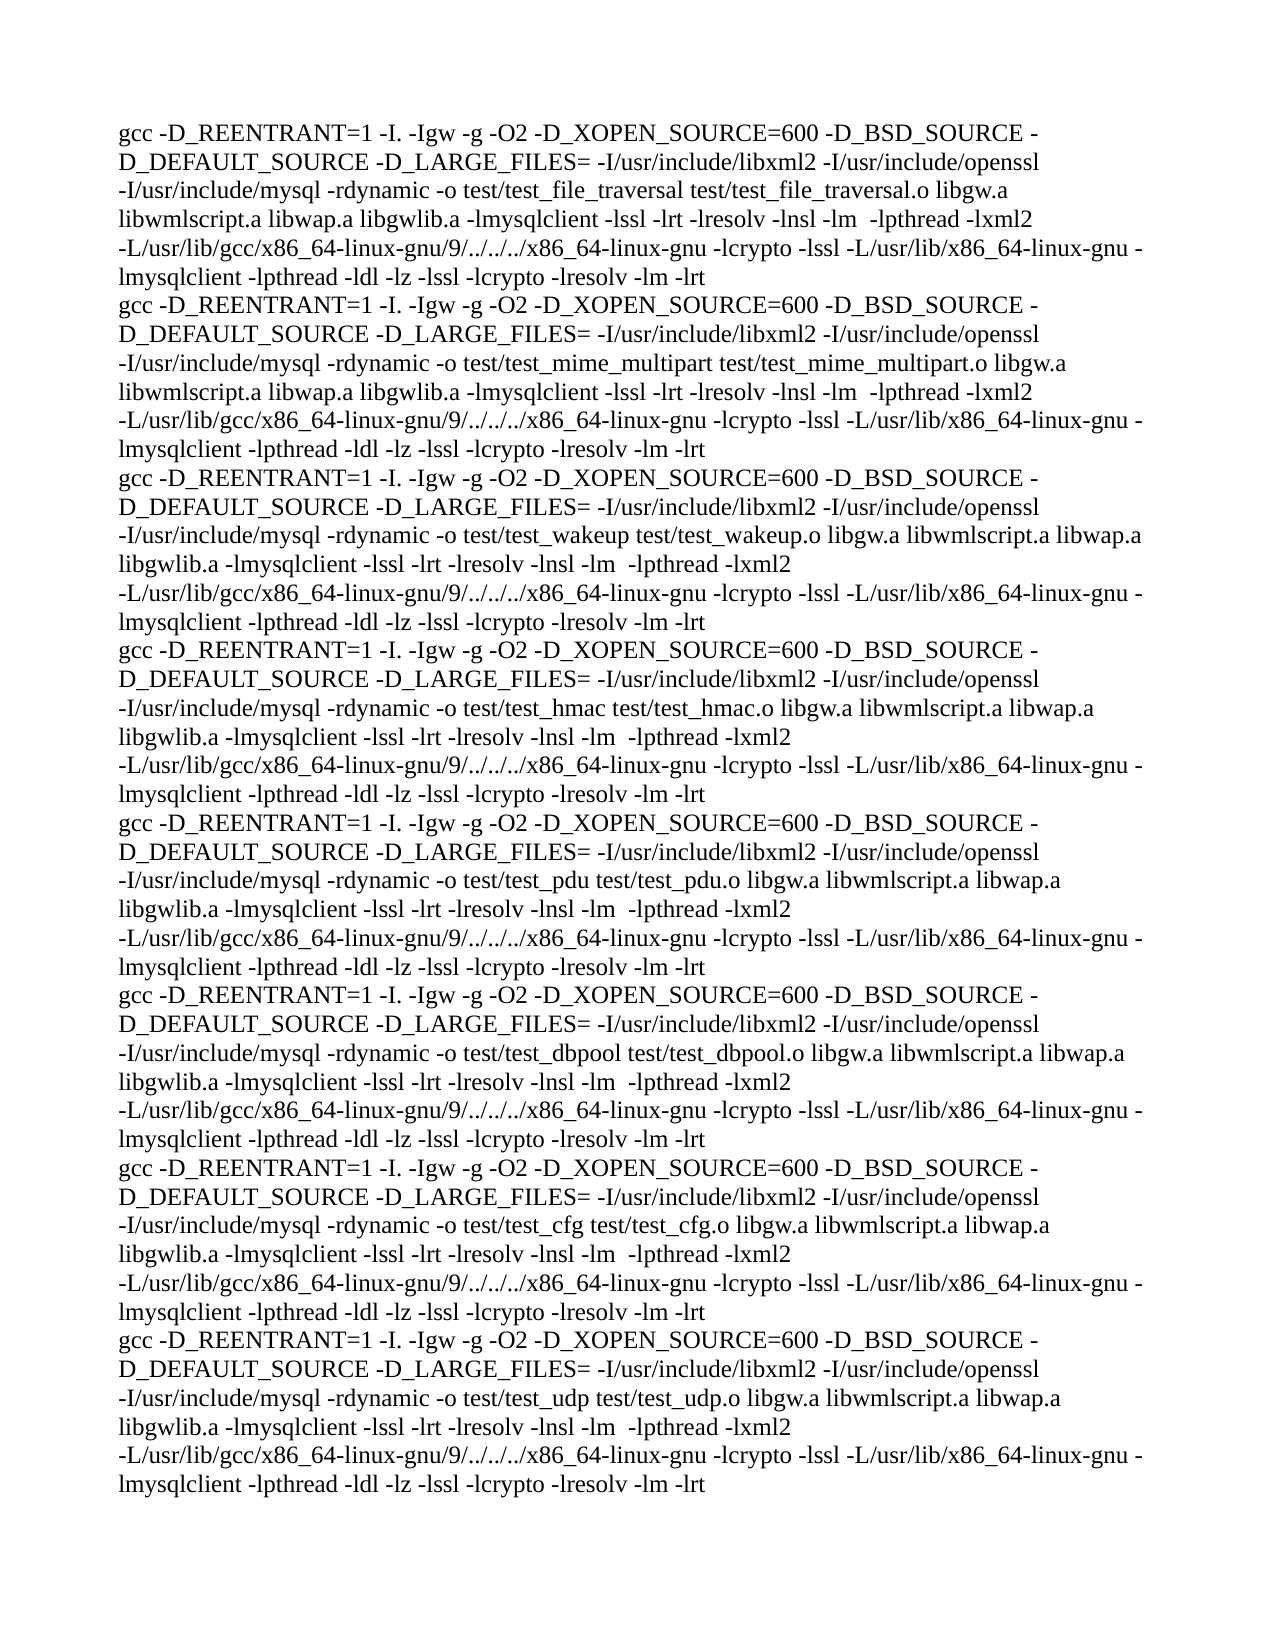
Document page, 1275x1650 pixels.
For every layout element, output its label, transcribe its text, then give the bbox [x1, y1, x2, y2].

text gcc -D_REENTRANT=1 -I. -Igw -g -O2 -D_XOPEN_SOURCE=600 -D_BSD_SOURCE -D_DEFAULT_SOURCE -D_LARGE_FILES= -I/usr/include/libxml2 -I/usr/include/openssl -I/usr/include/mysql -rdynamic -o test/test_wakeup test/test_wakeup.o libgw.a libwmlscript.a libwap.a libgwlib.a -lmysqlclient -lssl -lrt -lresolv -lnsl -lm -lpthread -lxml2 -L/usr/lib/gcc/x86_64-linux-gnu/9/../../../x86_64-linux-gnu -lcrypto -lssl -L/usr/lib/x86_64-linux-gnu -lmysqlclient -lpthread -ldl -lz -lssl -lcrypto -lresolv -lm -lrt [118, 463, 1157, 636]
text gcc -D_REENTRANT=1 -I. -Igw -g -O2 -D_XOPEN_SOURCE=600 -D_BSD_SOURCE -D_DEFAULT_SOURCE -D_LARGE_FILES= -I/usr/include/libxml2 -I/usr/include/openssl -I/usr/include/mysql -rdynamic -o test/test_file_traversal test/test_file_traversal.o libgw.a libwmlscript.a libwap.a libgwlib.a -lmysqlclient -lssl -lrt -lresolv -lnsl -lm -lpthread -lxml2 -L/usr/lib/gcc/x86_64-linux-gnu/9/../../../x86_64-linux-gnu -lcrypto -lssl -L/usr/lib/x86_64-linux-gnu -lmysqlclient -lpthread -ldl -lz -lssl -lcrypto -lresolv -lm -lrt [118, 118, 1157, 291]
text gcc -D_REENTRANT=1 -I. -Igw -g -O2 -D_XOPEN_SOURCE=600 -D_BSD_SOURCE -D_DEFAULT_SOURCE -D_LARGE_FILES= -I/usr/include/libxml2 -I/usr/include/openssl -I/usr/include/mysql -rdynamic -o test/test_mime_multipart test/test_mime_multipart.o libgw.a libwmlscript.a libwap.a libgwlib.a -lmysqlclient -lssl -lrt -lresolv -lnsl -lm -lpthread -lxml2 -L/usr/lib/gcc/x86_64-linux-gnu/9/../../../x86_64-linux-gnu -lcrypto -lssl -L/usr/lib/x86_64-linux-gnu -lmysqlclient -lpthread -ldl -lz -lssl -lcrypto -lresolv -lm -lrt [118, 291, 1157, 463]
text gcc -D_REENTRANT=1 -I. -Igw -g -O2 -D_XOPEN_SOURCE=600 -D_BSD_SOURCE -D_DEFAULT_SOURCE -D_LARGE_FILES= -I/usr/include/libxml2 -I/usr/include/openssl -I/usr/include/mysql -rdynamic -o test/test_hmac test/test_hmac.o libgw.a libwmlscript.a libwap.a libgwlib.a -lmysqlclient -lssl -lrt -lresolv -lnsl -lm -lpthread -lxml2 -L/usr/lib/gcc/x86_64-linux-gnu/9/../../../x86_64-linux-gnu -lcrypto -lssl -L/usr/lib/x86_64-linux-gnu -lmysqlclient -lpthread -ldl -lz -lssl -lcrypto -lresolv -lm -lrt [118, 636, 1157, 808]
text gcc -D_REENTRANT=1 -I. -Igw -g -O2 -D_XOPEN_SOURCE=600 -D_BSD_SOURCE -D_DEFAULT_SOURCE -D_LARGE_FILES= -I/usr/include/libxml2 -I/usr/include/openssl -I/usr/include/mysql -rdynamic -o test/test_cfg test/test_cfg.o libgw.a libwmlscript.a libwap.a libgwlib.a -lmysqlclient -lssl -lrt -lresolv -lnsl -lm -lpthread -lxml2 -L/usr/lib/gcc/x86_64-linux-gnu/9/../../../x86_64-linux-gnu -lcrypto -lssl -L/usr/lib/x86_64-linux-gnu -lmysqlclient -lpthread -ldl -lz -lssl -lcrypto -lresolv -lm -lrt [118, 1153, 1157, 1326]
text gcc -D_REENTRANT=1 -I. -Igw -g -O2 -D_XOPEN_SOURCE=600 -D_BSD_SOURCE -D_DEFAULT_SOURCE -D_LARGE_FILES= -I/usr/include/libxml2 -I/usr/include/openssl -I/usr/include/mysql -rdynamic -o test/test_dbpool test/test_dbpool.o libgw.a libwmlscript.a libwap.a libgwlib.a -lmysqlclient -lssl -lrt -lresolv -lnsl -lm -lpthread -lxml2 -L/usr/lib/gcc/x86_64-linux-gnu/9/../../../x86_64-linux-gnu -lcrypto -lssl -L/usr/lib/x86_64-linux-gnu -lmysqlclient -lpthread -ldl -lz -lssl -lcrypto -lresolv -lm -lrt [118, 981, 1157, 1153]
text gcc -D_REENTRANT=1 -I. -Igw -g -O2 -D_XOPEN_SOURCE=600 -D_BSD_SOURCE -D_DEFAULT_SOURCE -D_LARGE_FILES= -I/usr/include/libxml2 -I/usr/include/openssl -I/usr/include/mysql -rdynamic -o test/test_udp test/test_udp.o libgw.a libwmlscript.a libwap.a libgwlib.a -lmysqlclient -lssl -lrt -lresolv -lnsl -lm -lpthread -lxml2 -L/usr/lib/gcc/x86_64-linux-gnu/9/../../../x86_64-linux-gnu -lcrypto -lssl -L/usr/lib/x86_64-linux-gnu -lmysqlclient -lpthread -ldl -lz -lssl -lcrypto -lresolv -lm -lrt [118, 1326, 1157, 1498]
text gcc -D_REENTRANT=1 -I. -Igw -g -O2 -D_XOPEN_SOURCE=600 -D_BSD_SOURCE -D_DEFAULT_SOURCE -D_LARGE_FILES= -I/usr/include/libxml2 -I/usr/include/openssl -I/usr/include/mysql -rdynamic -o test/test_pdu test/test_pdu.o libgw.a libwmlscript.a libwap.a libgwlib.a -lmysqlclient -lssl -lrt -lresolv -lnsl -lm -lpthread -lxml2 -L/usr/lib/gcc/x86_64-linux-gnu/9/../../../x86_64-linux-gnu -lcrypto -lssl -L/usr/lib/x86_64-linux-gnu -lmysqlclient -lpthread -ldl -lz -lssl -lcrypto -lresolv -lm -lrt [118, 808, 1157, 981]
